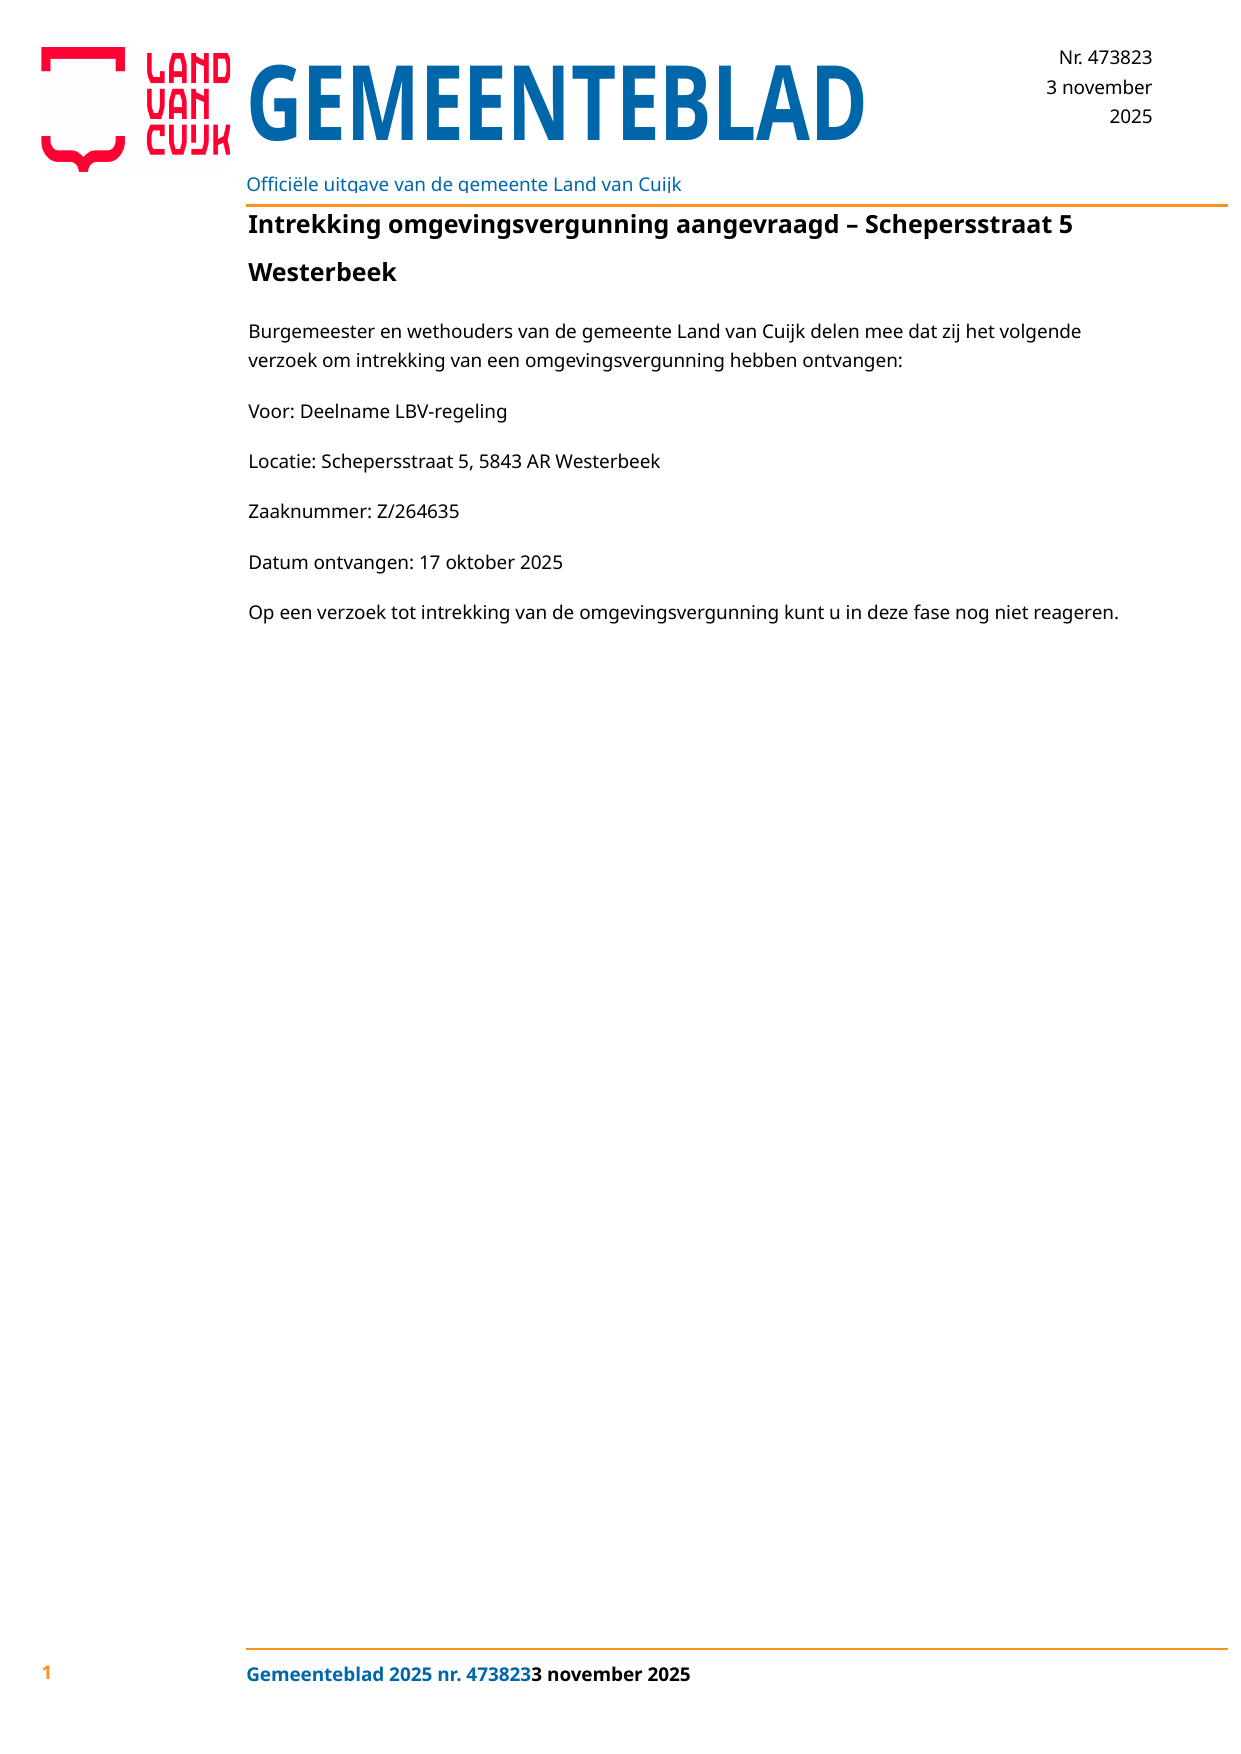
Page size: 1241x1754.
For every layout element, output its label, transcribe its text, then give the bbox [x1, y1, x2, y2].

text Zaaknummer: Z/264635 [248, 499, 1152, 524]
text Voor: Deelname LBV-regeling [248, 398, 1152, 424]
text Locatie: Schepersstraat 5, 5843 AR Westerbeek [248, 448, 1152, 474]
text Op een verzoek tot intrekking van de omgevingsvergunning kunt u in deze fase nog niet reageren. [248, 599, 1152, 625]
text Datum ontvangen: 17 oktober 2025 [248, 549, 1152, 575]
picture [41, 47, 231, 172]
text Burgemeester en wethouders van de gemeente Land van Cuijk delen mee dat zij het volgende verzoek om intrekking van een omgevingsvergunning hebben ontvangen: [248, 318, 1152, 373]
text Intrekking omgevingsvergunning aangevraagd – Schepersstraat 5 Westerbeek [248, 207, 1152, 288]
